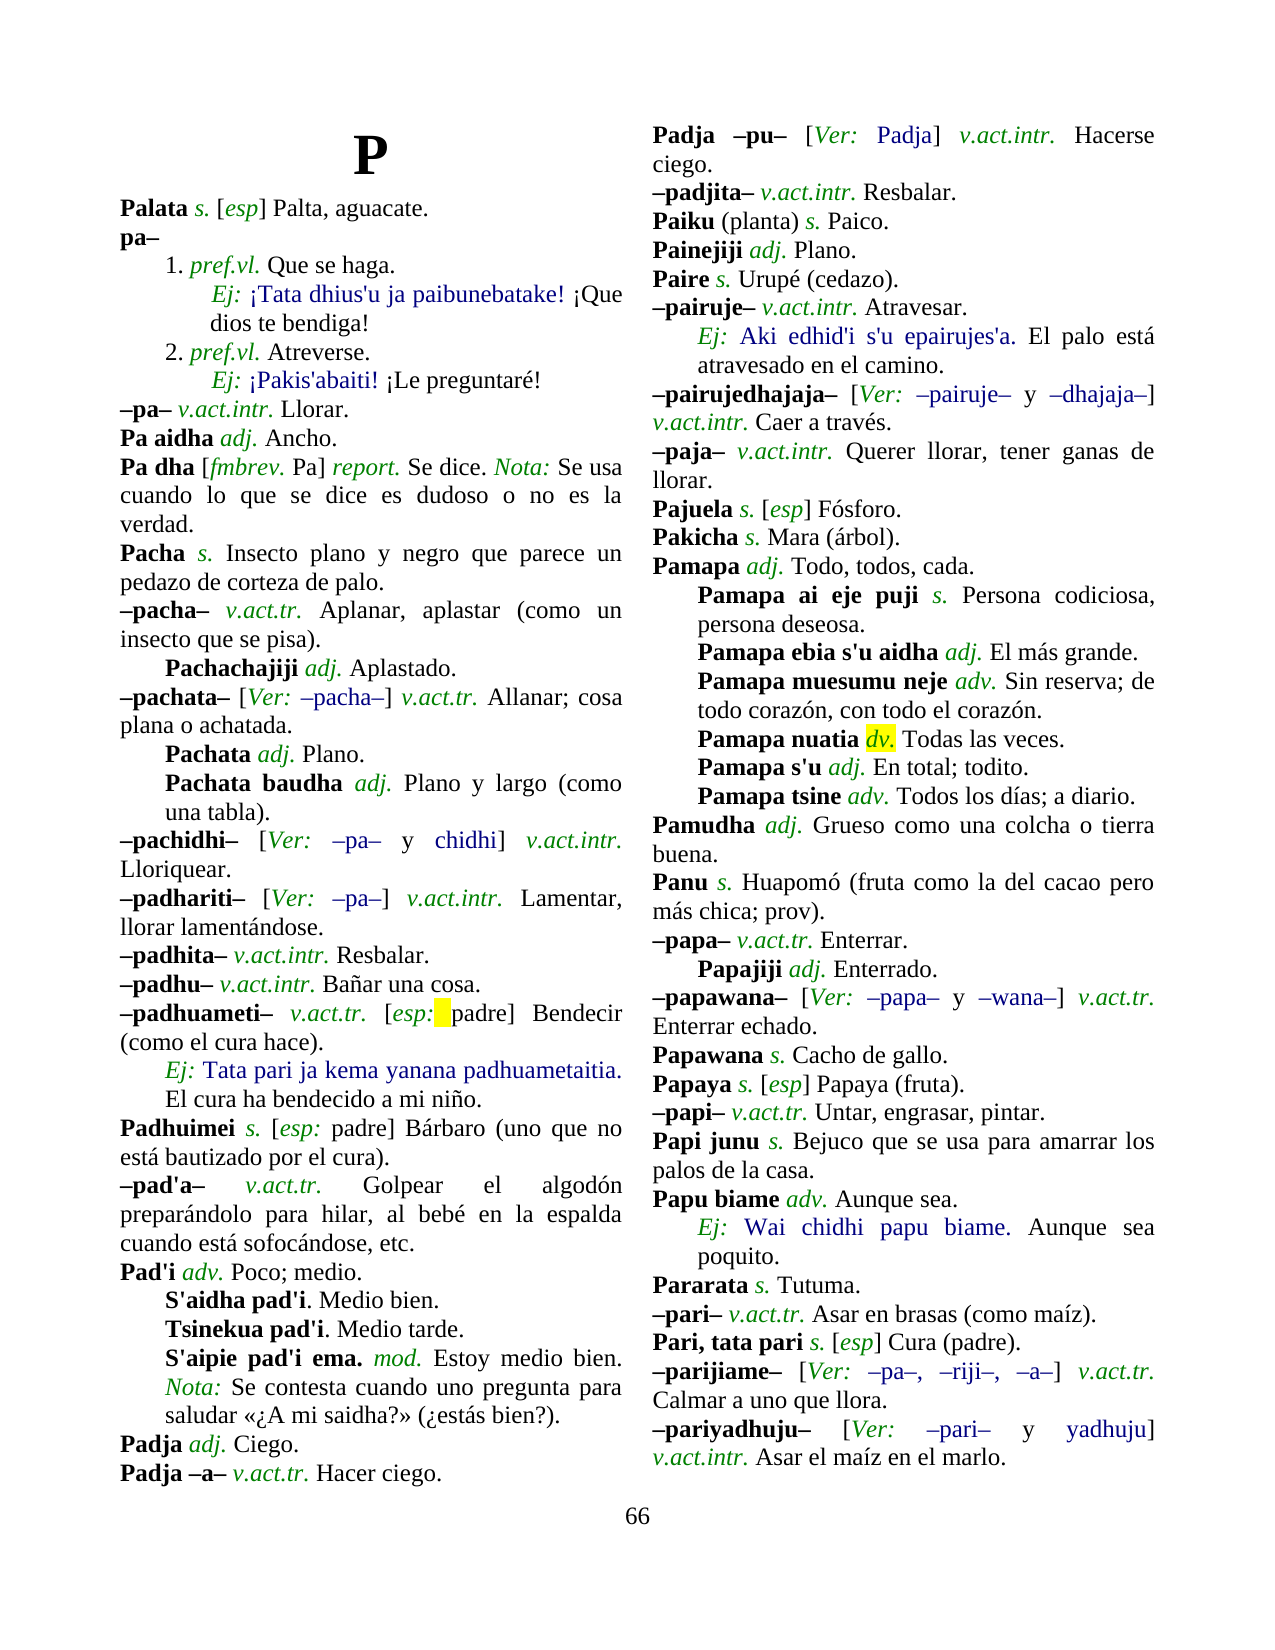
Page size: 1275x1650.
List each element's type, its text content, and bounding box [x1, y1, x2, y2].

text Pamapa tsine adv. Todos los días; a diario. [652, 781, 1155, 810]
text Paire s. Urupé (cedazo). [652, 264, 1155, 292]
text Padja –pu– [Ver: Padja] v.act.intr. Hacerse ciego. [652, 120, 1155, 177]
text Ej: ¡Pakis'abaiti! ¡Le preguntaré! [120, 366, 622, 394]
text –pariyadhuju– [Ver: –pari– y yadhuju] v.act.intr. Asar el maíz en el marlo. [652, 1414, 1155, 1471]
text –padhuameti– v.act.tr. [esp: padre] Bendecir (como el cura hace). [120, 998, 622, 1056]
text Pamapa muesumu neje adv. Sin reserva; de todo corazón, con todo el corazón. [652, 666, 1155, 724]
text –pacha– v.act.tr. Aplanar, aplastar (como un insecto que se pisa). [120, 596, 622, 653]
text –pachata– [Ver: –pacha–] v.act.tr. Allanar; cosa plana o achatada. [120, 682, 622, 739]
text Pa dha [fmbrev. Pa] report. Se dice. Nota: Se usa cuando lo que se dice es dudoso o no es la verdad. [120, 452, 622, 538]
text Ej: Aki edhid'i s'u epairujes'a. El palo está atravesado en el camino. [652, 321, 1155, 379]
text –papawana– [Ver: –papa– y –wana–] v.act.tr. Enterrar echado. [652, 982, 1155, 1040]
text Pakicha s. Mara (árbol). [652, 522, 1155, 551]
text –padhariti– [Ver: –pa–] v.act.intr. Lamentar, llorar lamentándose. [120, 883, 622, 941]
text Pararata s. Tutuma. [652, 1270, 1155, 1299]
text 1. pref.vl. Que se haga. [120, 251, 622, 279]
text Papajiji adj. Enterrado. [652, 954, 1155, 982]
text Pad'i adv. Poco; medio. [120, 1257, 622, 1286]
text Pachachajiji adj. Aplastado. [120, 653, 622, 682]
text S'aidha pad'i. Medio bien. [120, 1286, 622, 1314]
text Pamapa s'u adj. En total; todito. [652, 752, 1155, 781]
text Papaya s. [esp] Papaya (fruta). [652, 1069, 1155, 1097]
text Panu s. Huapomó (fruta como la del cacao pero más chica; prov). [652, 867, 1155, 925]
text –pairuje– v.act.intr. Atravesar. [652, 292, 1155, 321]
text –pairujedhajaja– [Ver: –pairuje– y –dhajaja–] v.act.intr. Caer a través. [652, 379, 1155, 436]
text –pad'a– v.act.tr. Golpear el algodón preparándolo para hilar, al bebé en la espalda cuando está sofocándose, etc. [120, 1171, 622, 1257]
text Papu biame adv. Aunque sea. [652, 1184, 1155, 1212]
text Ej: Wai chidhi papu biame. Aunque sea poquito. [652, 1212, 1155, 1270]
text Painejiji adj. Plano. [652, 235, 1155, 264]
text Pachata adj. Plano. [120, 739, 622, 768]
text –padhu– v.act.intr. Bañar una cosa. [120, 969, 622, 998]
text pa– [120, 222, 622, 251]
text Pamapa nuatia dv. Todas las veces. [652, 724, 1155, 752]
text Tsinekua pad'i. Medio tarde. [120, 1314, 622, 1343]
text Palata s. [esp] Palta, aguacate. [120, 193, 622, 222]
text Pari, tata pari s. [esp] Cura (padre). [652, 1327, 1155, 1356]
text –papi– v.act.tr. Untar, engrasar, pintar. [652, 1097, 1155, 1126]
text Ej: Tata pari ja kema yanana padhuametaitia. El cura ha bendecido a mi niño. [120, 1056, 622, 1113]
text 2. pref.vl. Atreverse. [120, 337, 622, 366]
text –padjita– v.act.intr. Resbalar. [652, 177, 1155, 206]
text –paja– v.act.intr. Querer llorar, tener ganas de llorar. [652, 436, 1155, 494]
text Pamudha adj. Grueso como una colcha o tierra buena. [652, 810, 1155, 867]
text Padhuimei s. [esp: padre] Bárbaro (uno que no está bautizado por el cura). [120, 1113, 622, 1171]
text Pachata baudha adj. Plano y largo (como una tabla). [120, 768, 622, 826]
text Padja adj. Ciego. [120, 1429, 622, 1458]
text Papawana s. Cacho de gallo. [652, 1040, 1155, 1069]
text –padhita– v.act.intr. Resbalar. [120, 941, 622, 969]
text Pamapa adj. Todo, todos, cada. [652, 551, 1155, 580]
text Pajuela s. [esp] Fósforo. [652, 494, 1155, 522]
text Pa aidha adj. Ancho. [120, 423, 622, 452]
text –pachidhi– [Ver: –pa– y chidhi] v.act.intr. Lloriquear. [120, 826, 622, 883]
text –parijiame– [Ver: –pa–, –riji–, –a–] v.act.tr. Calmar a uno que llora. [652, 1356, 1155, 1414]
text Pacha s. Insecto plano y negro que parece un pedazo de corteza de palo. [120, 538, 622, 596]
text Pamapa ai eje puji s. Persona codiciosa, persona deseosa. [652, 580, 1155, 637]
text –pari– v.act.tr. Asar en brasas (como maíz). [652, 1299, 1155, 1327]
text Pamapa ebia s'u aidha adj. El más grande. [652, 637, 1155, 666]
text Papi junu s. Bejuco que se usa para amarrar los palos de la casa. [652, 1126, 1155, 1184]
text P [120, 120, 622, 187]
text –pa– v.act.intr. Llorar. [120, 394, 622, 423]
text Paiku (planta) s. Paico. [652, 206, 1155, 235]
text S'aipie pad'i ema. mod. Estoy medio bien. Nota: Se contesta cuando uno pregunta para saludar «¿A mi saidha?» (¿estás bien?). [120, 1343, 622, 1429]
text Ej: ¡Tata dhius'u ja paibunebatake! ¡Que dios te bendiga! [120, 279, 622, 337]
text Padja –a– v.act.tr. Hacer ciego. [120, 1458, 622, 1487]
text –papa– v.act.tr. Enterrar. [652, 925, 1155, 954]
